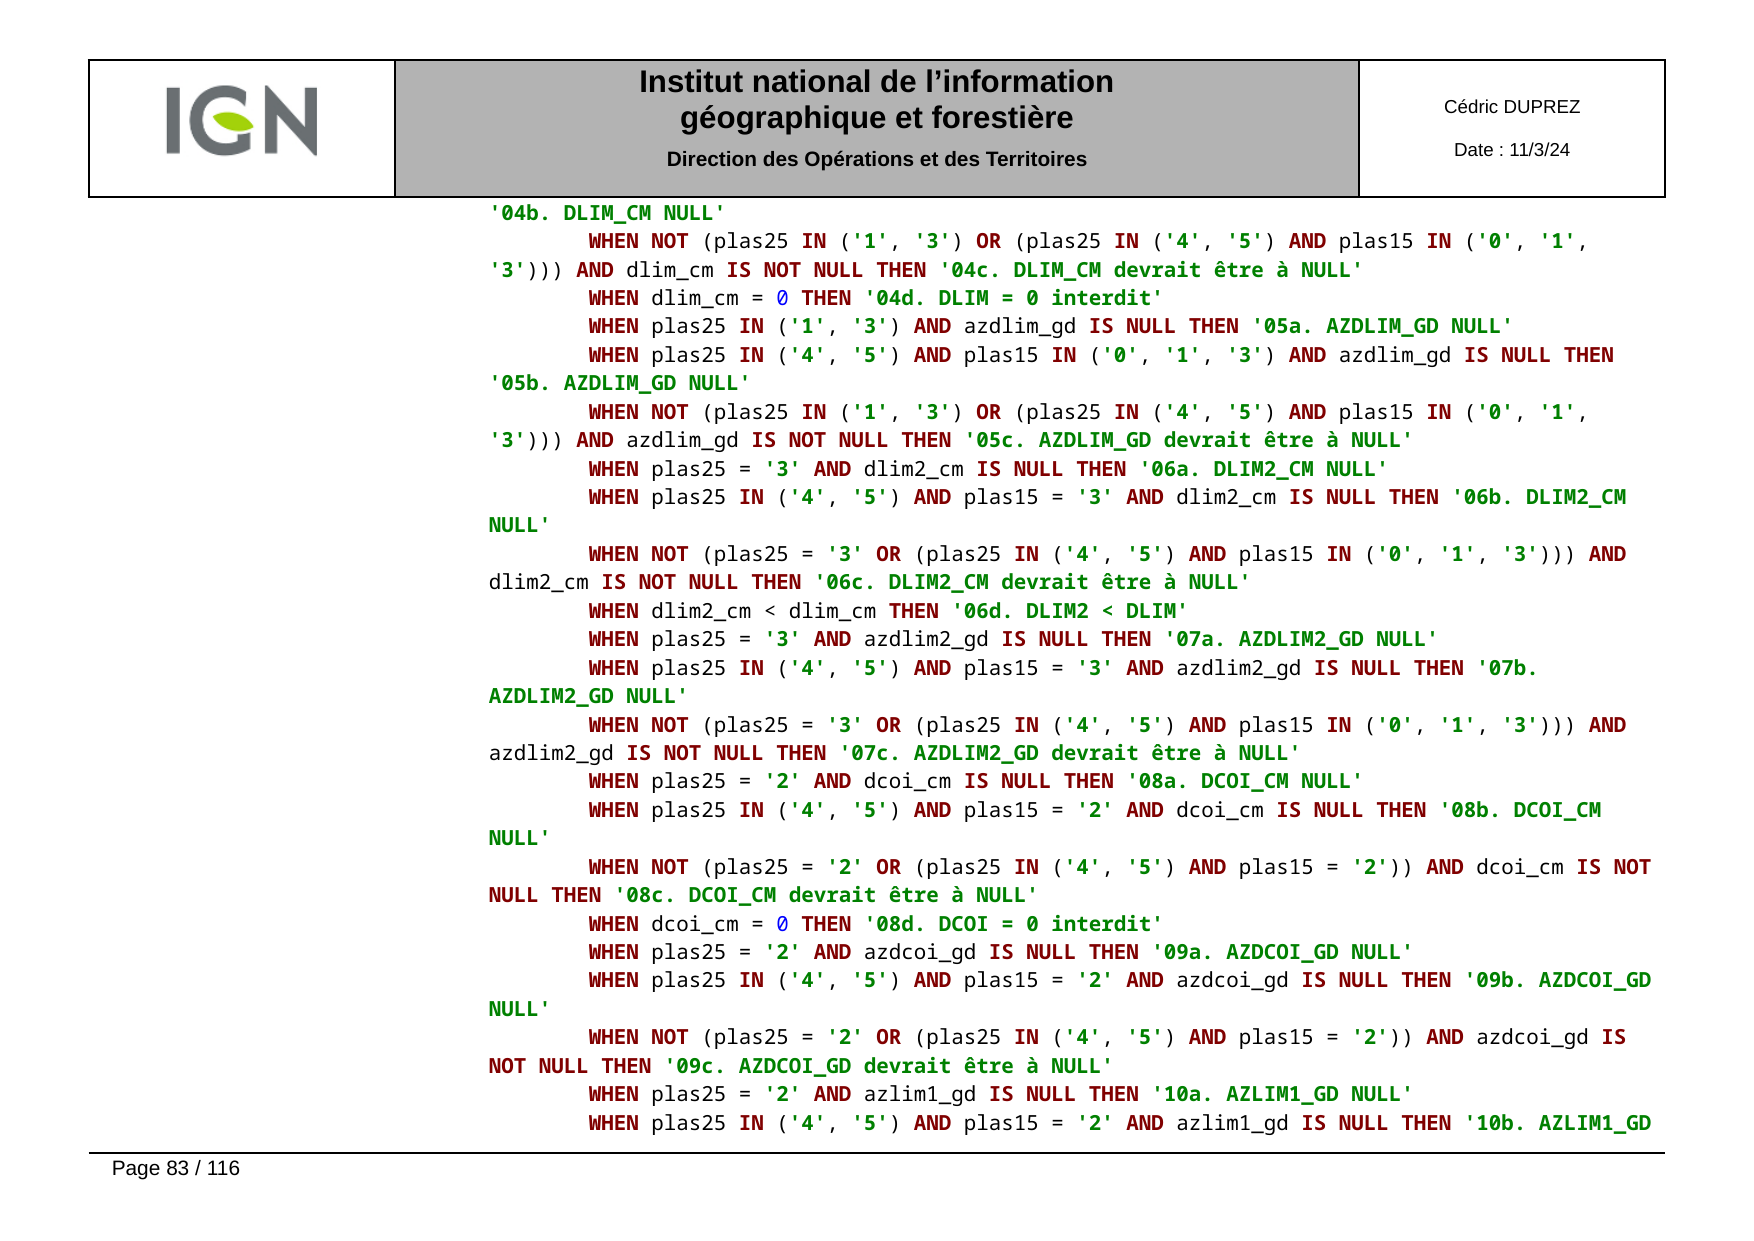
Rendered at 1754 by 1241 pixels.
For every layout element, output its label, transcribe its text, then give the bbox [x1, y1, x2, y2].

table_cell [89, 198, 483, 1142]
table_cell '04b. DLIM_CM NULL' WHEN NOT (plas25 IN ('1', '3') OR (plas25 IN ('4', '5') AND plas15 IN ('0', '1', '3'))) AND dlim_cm IS NOT NULL THEN '04c. DLIM_CM devrait être à NULL' WHEN dlim_cm = 0 THEN '04d. DLIM = 0 interdit' WHEN plas25 IN ('1', '3') AND azdlim_gd IS NULL THEN '05a. AZDLIM_GD NULL' WHEN plas25 IN ('4', '5') AND plas15 IN ('0', '1', '3') AND azdlim_gd IS NULL THEN '05b. AZDLIM_GD NULL' WHEN NOT (plas25 IN ('1', '3') OR (plas25 IN ('4', '5') AND plas15 IN ('0', '1', '3'))) AND azdlim_gd IS NOT NULL THEN '05c. AZDLIM_GD devrait être à NULL' WHEN plas25 = '3' AND dlim2_cm IS NULL THEN '06a. DLIM2_CM NULL' WHEN plas25 IN ('4', '5') AND plas15 = '3' AND dlim2_cm IS NULL THEN '06b. DLIM2_CM NULL' WHEN NOT (plas25 = '3' OR (plas25 IN ('4', '5') AND plas15 IN ('0', '1', '3'))) AND dlim2_cm IS NOT NULL THEN '06c. DLIM2_CM devrait être à NULL' WHEN dlim2_cm < dlim_cm THEN '06d. DLIM2 < DLIM' WHEN plas25 = '3' AND azdlim2_gd IS NULL THEN '07a. AZDLIM2_GD NULL' WHEN plas25 IN ('4', '5') AND plas15 = '3' AND azdlim2_gd IS NULL THEN '07b. AZDLIM2_GD NULL' WHEN NOT (plas25 = '3' OR (plas25 IN ('4', '5') AND plas15 IN ('0', '1', '3'))) AND azdlim2_gd IS NOT NULL THEN '07c. AZDLIM2_GD devrait être à NULL' WHEN plas25 = '2' AND dcoi_cm IS NULL THEN '08a. DCOI_CM NULL' WHEN plas25 IN ('4', '5') AND plas15 = '2' AND dcoi_cm IS NULL THEN '08b. DCOI_CM NULL' WHEN NOT (plas25 = '2' OR (plas25 IN ('4', '5') AND plas15 = '2')) AND dcoi_cm IS NOT NULL THEN '08c. DCOI_CM devrait être à NULL' WHEN dcoi_cm = 0 THEN '08d. DCOI = 0 interdit' WHEN plas25 = '2' AND azdcoi_gd IS NULL THEN '09a. AZDCOI_GD NULL' WHEN plas25 IN ('4', '5') AND plas15 = '2' AND azdcoi_gd IS NULL THEN '09b. AZDCOI_GD NULL' WHEN NOT (plas25 = '2' OR (plas25 IN ('4', '5') AND plas15 = '2')) AND azdcoi_gd IS NOT NULL THEN '09c. AZDCOI_GD devrait être à NULL' WHEN plas25 = '2' AND azlim1_gd IS NULL THEN '10a. AZLIM1_GD NULL' WHEN plas25 IN ('4', '5') AND plas15 = '2' AND azlim1_gd IS NULL THEN '10b. AZLIM1_GD [483, 198, 1665, 1142]
picture [141, 62, 343, 180]
